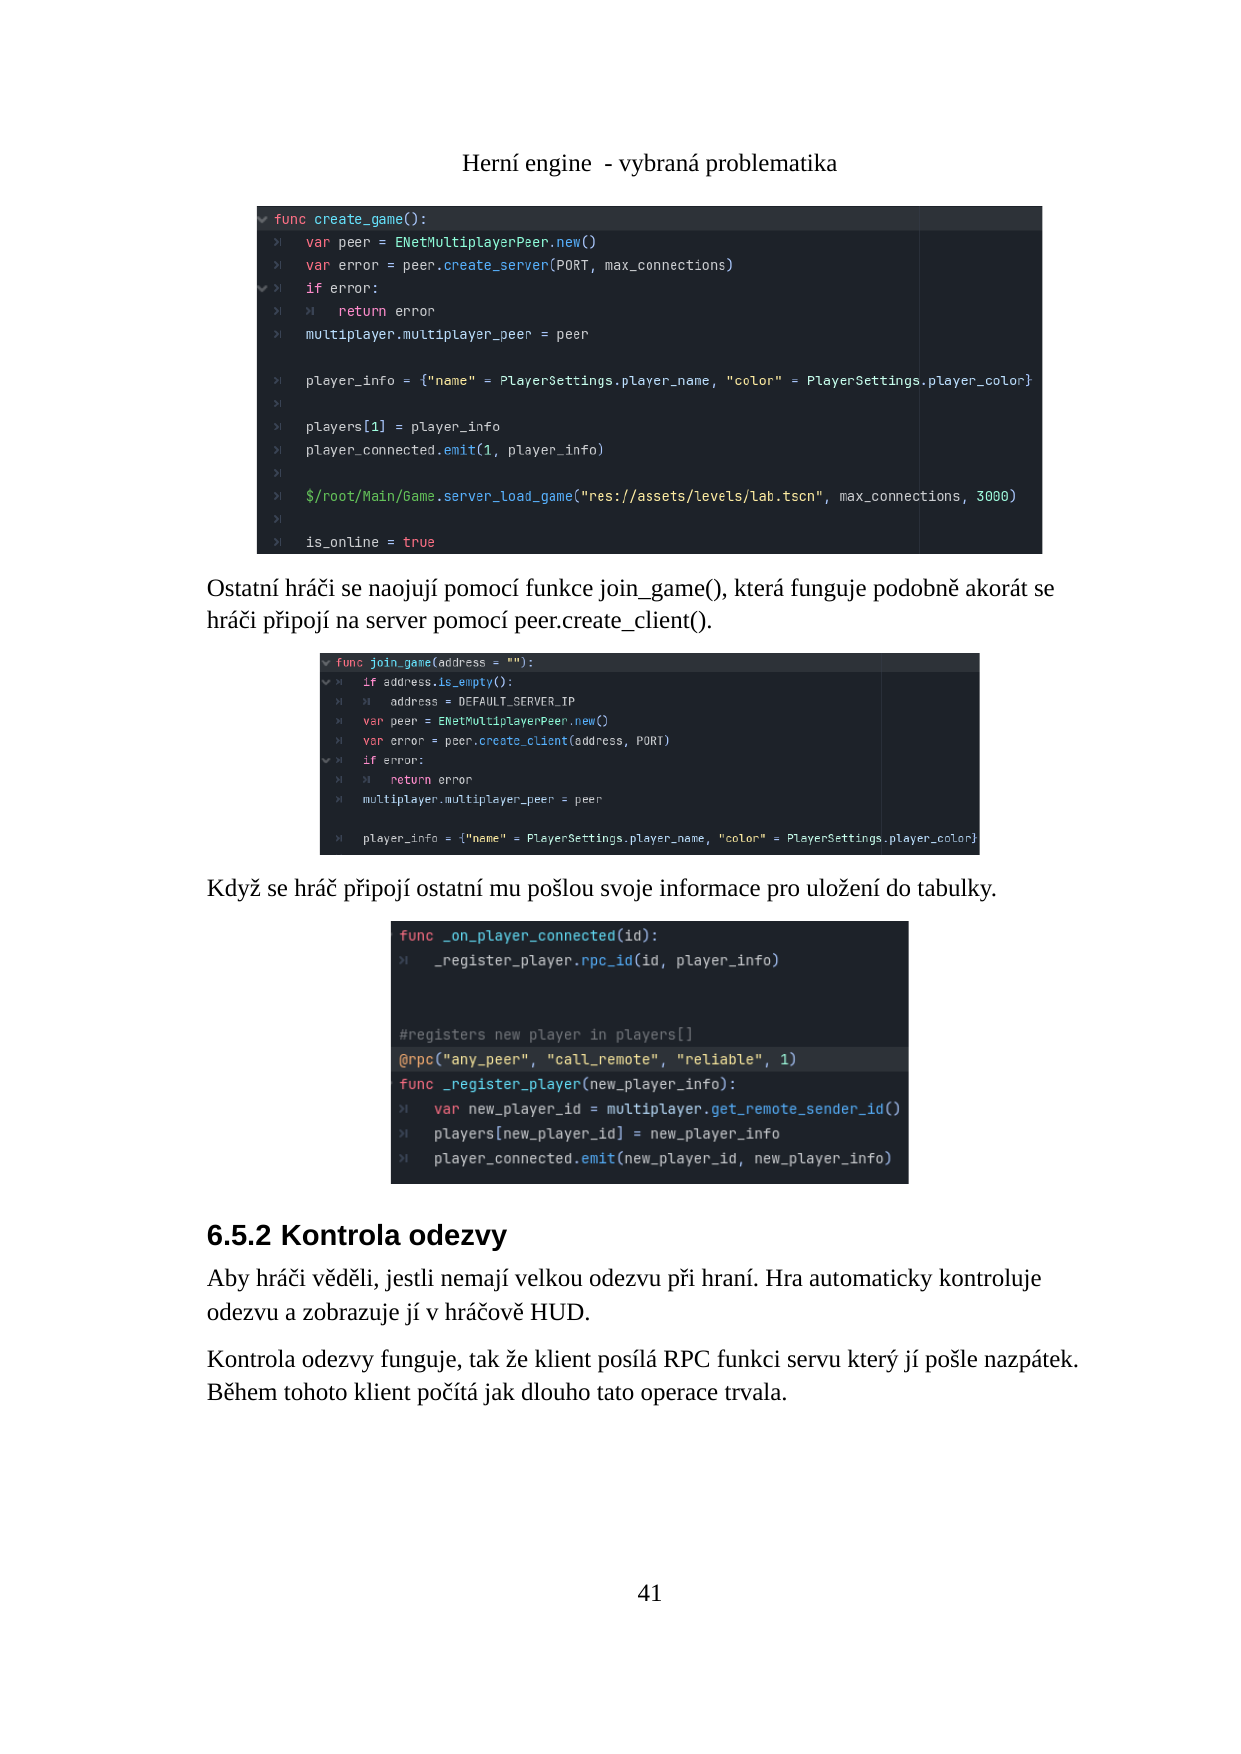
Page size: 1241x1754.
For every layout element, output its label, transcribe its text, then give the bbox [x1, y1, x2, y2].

text Když se hráč připojí ostatní mu pošlou svoje informace pro uložení do tabulky. [207, 873, 1093, 902]
picture [256, 206, 1043, 554]
text Ostatní hráči se naojují pomocí funkce join_game(), která funguje podobně akorát se hráči připojí na server pomocí peer.create_client(). [207, 573, 1093, 634]
text Aby hráči věděli, jestli nemají velkou odezvu při hraní. Hra automaticky kontroluje odezvu a zobrazuje jí v hráčově HUD. [207, 1263, 1093, 1325]
picture [319, 653, 980, 855]
subtitle Kontrola odezvy [207, 1217, 1093, 1251]
picture [390, 921, 909, 1184]
text Kontrola odezvy funguje, tak že klient posílá RPC funkci servu který jí pošle nazpátek. Během tohoto klient počítá jak dlouho tato operace trvala. [207, 1344, 1093, 1406]
